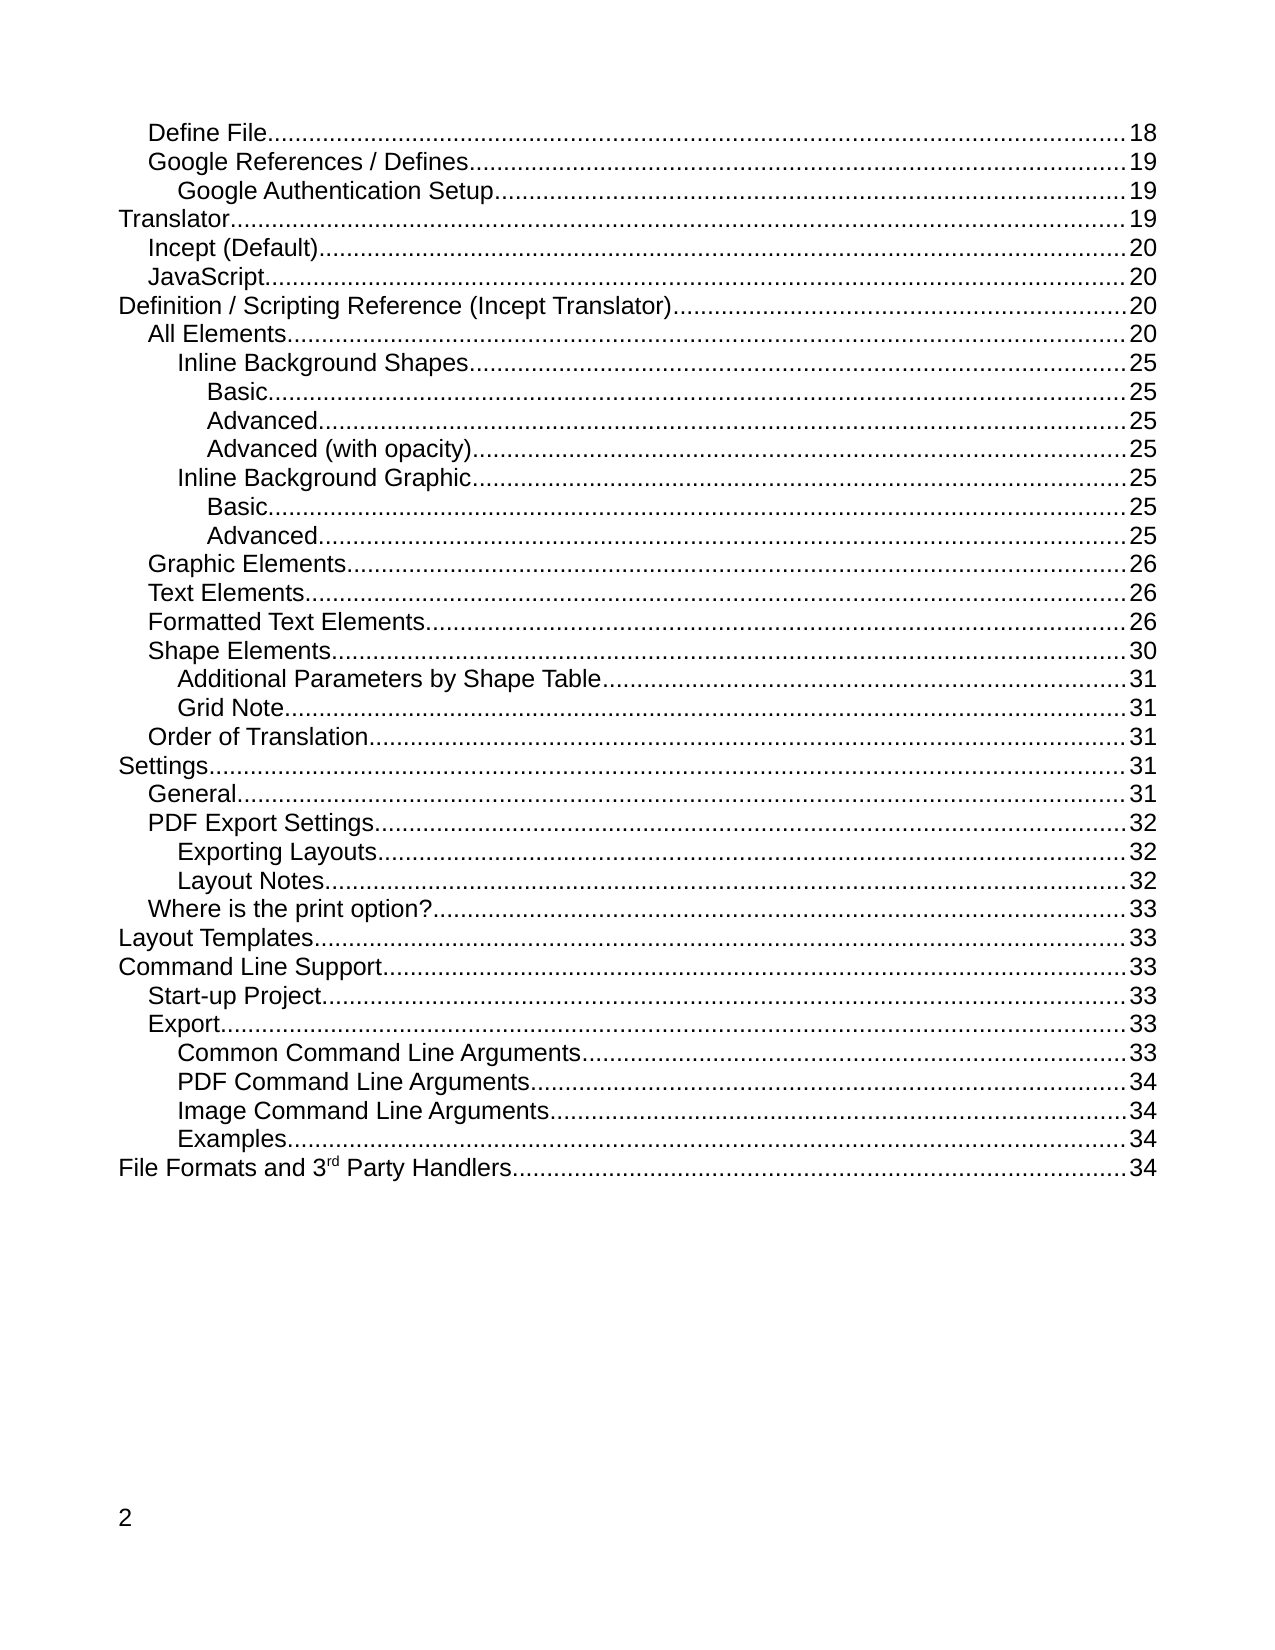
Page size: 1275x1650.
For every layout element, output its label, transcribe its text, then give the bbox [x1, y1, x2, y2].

text Define File 18 [148, 118, 1157, 147]
text Basic 25 [207, 492, 1157, 521]
text Basic 25 [207, 377, 1157, 406]
text Shape Elements 30 [148, 636, 1157, 664]
text Inline Background Shapes 25 [177, 348, 1157, 377]
text Formatted Text Elements 26 [148, 607, 1157, 636]
text File Formats and 3rd Party Handlers 34 [118, 1153, 1157, 1182]
text Exporting Layouts 32 [177, 837, 1157, 866]
text Layout Templates 33 [118, 923, 1157, 952]
text Google Authentication Setup 19 [177, 176, 1157, 204]
text JavaScript 20 [148, 262, 1157, 291]
text Settings 31 [118, 751, 1157, 779]
text Advanced 25 [207, 406, 1157, 434]
text Image Command Line Arguments 34 [177, 1096, 1157, 1124]
text Incept (Default) 20 [148, 233, 1157, 262]
text Command Line Support 33 [118, 952, 1157, 981]
text PDF Command Line Arguments 34 [177, 1067, 1157, 1096]
text Definition / Scripting Reference (Incept Translator) 20 [118, 291, 1157, 319]
text Grid Note 31 [177, 693, 1157, 722]
text Order of Translation 31 [148, 722, 1157, 751]
text Common Command Line Arguments 33 [177, 1038, 1157, 1067]
text PDF Export Settings 32 [148, 808, 1157, 837]
text Where is the print option? 33 [148, 894, 1157, 923]
text Layout Notes 32 [177, 866, 1157, 894]
text Additional Parameters by Shape Table 31 [177, 664, 1157, 693]
text General 31 [148, 779, 1157, 808]
text Advanced (with opacity) 25 [207, 434, 1157, 463]
text All Elements 20 [148, 319, 1157, 348]
text Text Elements 26 [148, 578, 1157, 607]
text Graphic Elements 26 [148, 549, 1157, 578]
text Export 33 [148, 1009, 1157, 1038]
text Start-up Project 33 [148, 981, 1157, 1009]
text Translator 19 [118, 204, 1157, 233]
text Inline Background Graphic 25 [177, 463, 1157, 492]
text Google References / Defines 19 [148, 147, 1157, 176]
text Advanced 25 [207, 521, 1157, 549]
text Examples 34 [177, 1124, 1157, 1153]
